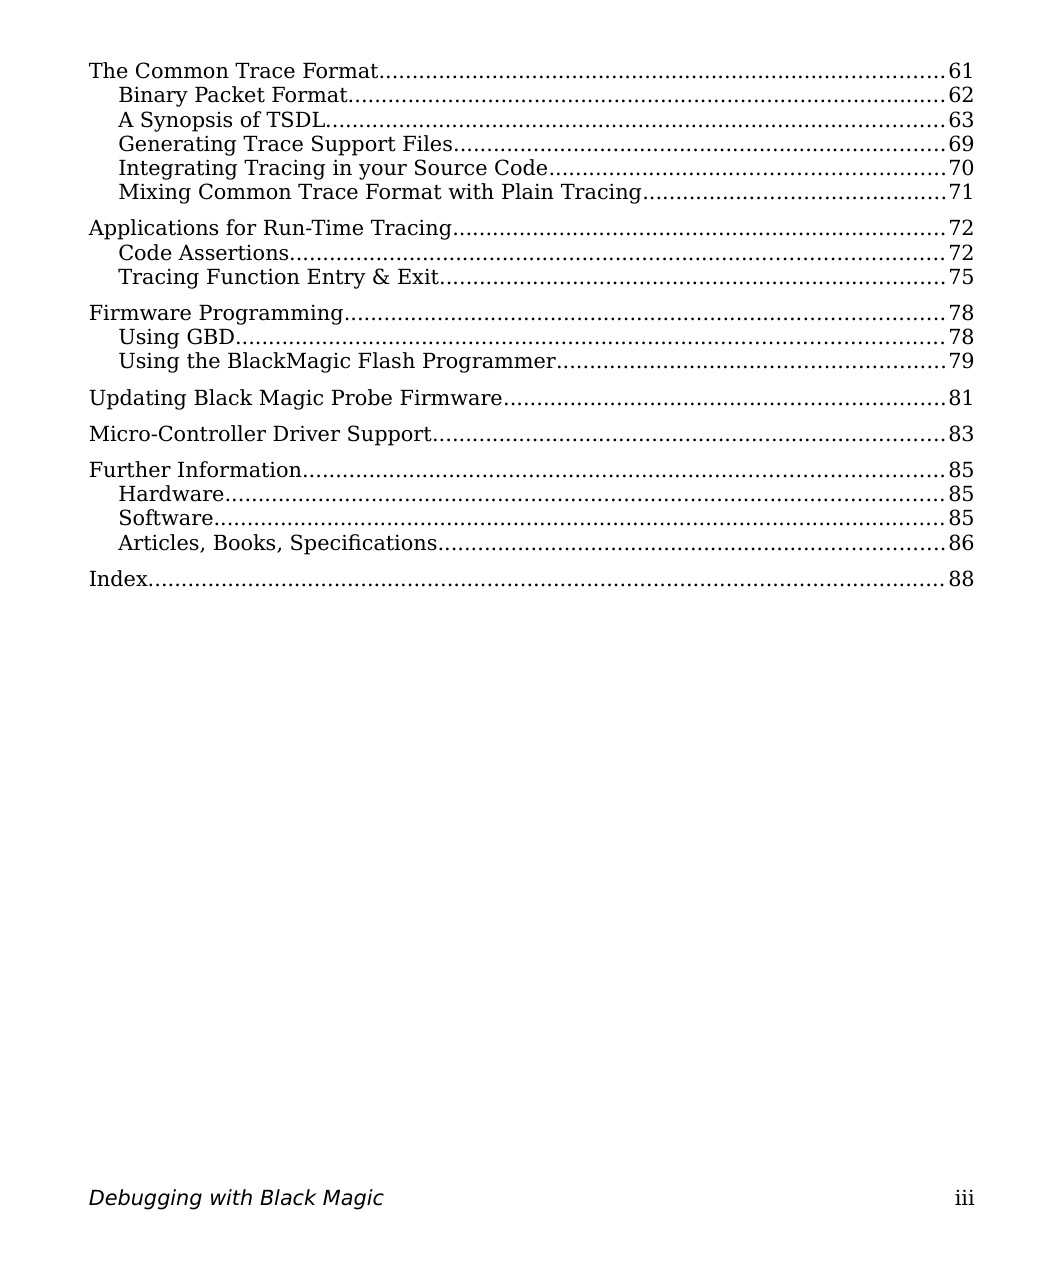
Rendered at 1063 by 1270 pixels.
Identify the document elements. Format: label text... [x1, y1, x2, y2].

text Binary Packet Format 62 [118, 83, 974, 108]
text The Common Trace Format 61 [88, 59, 974, 83]
text Software 85 [118, 506, 974, 531]
text Code Assertions 72 [118, 241, 974, 265]
text Index 88 [88, 567, 974, 591]
text Integrating Tracing in your Source Code 70 [118, 156, 974, 180]
text Applications for Run-Time Tracing 72 [88, 216, 974, 241]
text A Synopsis of TSDL 63 [118, 108, 974, 132]
text Firmware Programming 78 [88, 301, 974, 325]
text Generating Trace Support Files 69 [118, 132, 974, 156]
text Tracing Function Entry & Exit 75 [118, 265, 974, 289]
text Using the BlackMagic Flash Programmer 79 [118, 349, 974, 374]
text Hardware 85 [118, 482, 974, 506]
text Updating Black Magic Probe Firmware 81 [88, 386, 974, 410]
text Further Information 85 [88, 458, 974, 482]
text Micro-Controller Driver Support 83 [88, 422, 974, 446]
text Using GBD 78 [118, 325, 974, 349]
text Mixing Common Trace Format with Plain Tracing 71 [118, 180, 974, 205]
text Articles, Books, Specifications 86 [118, 531, 974, 555]
